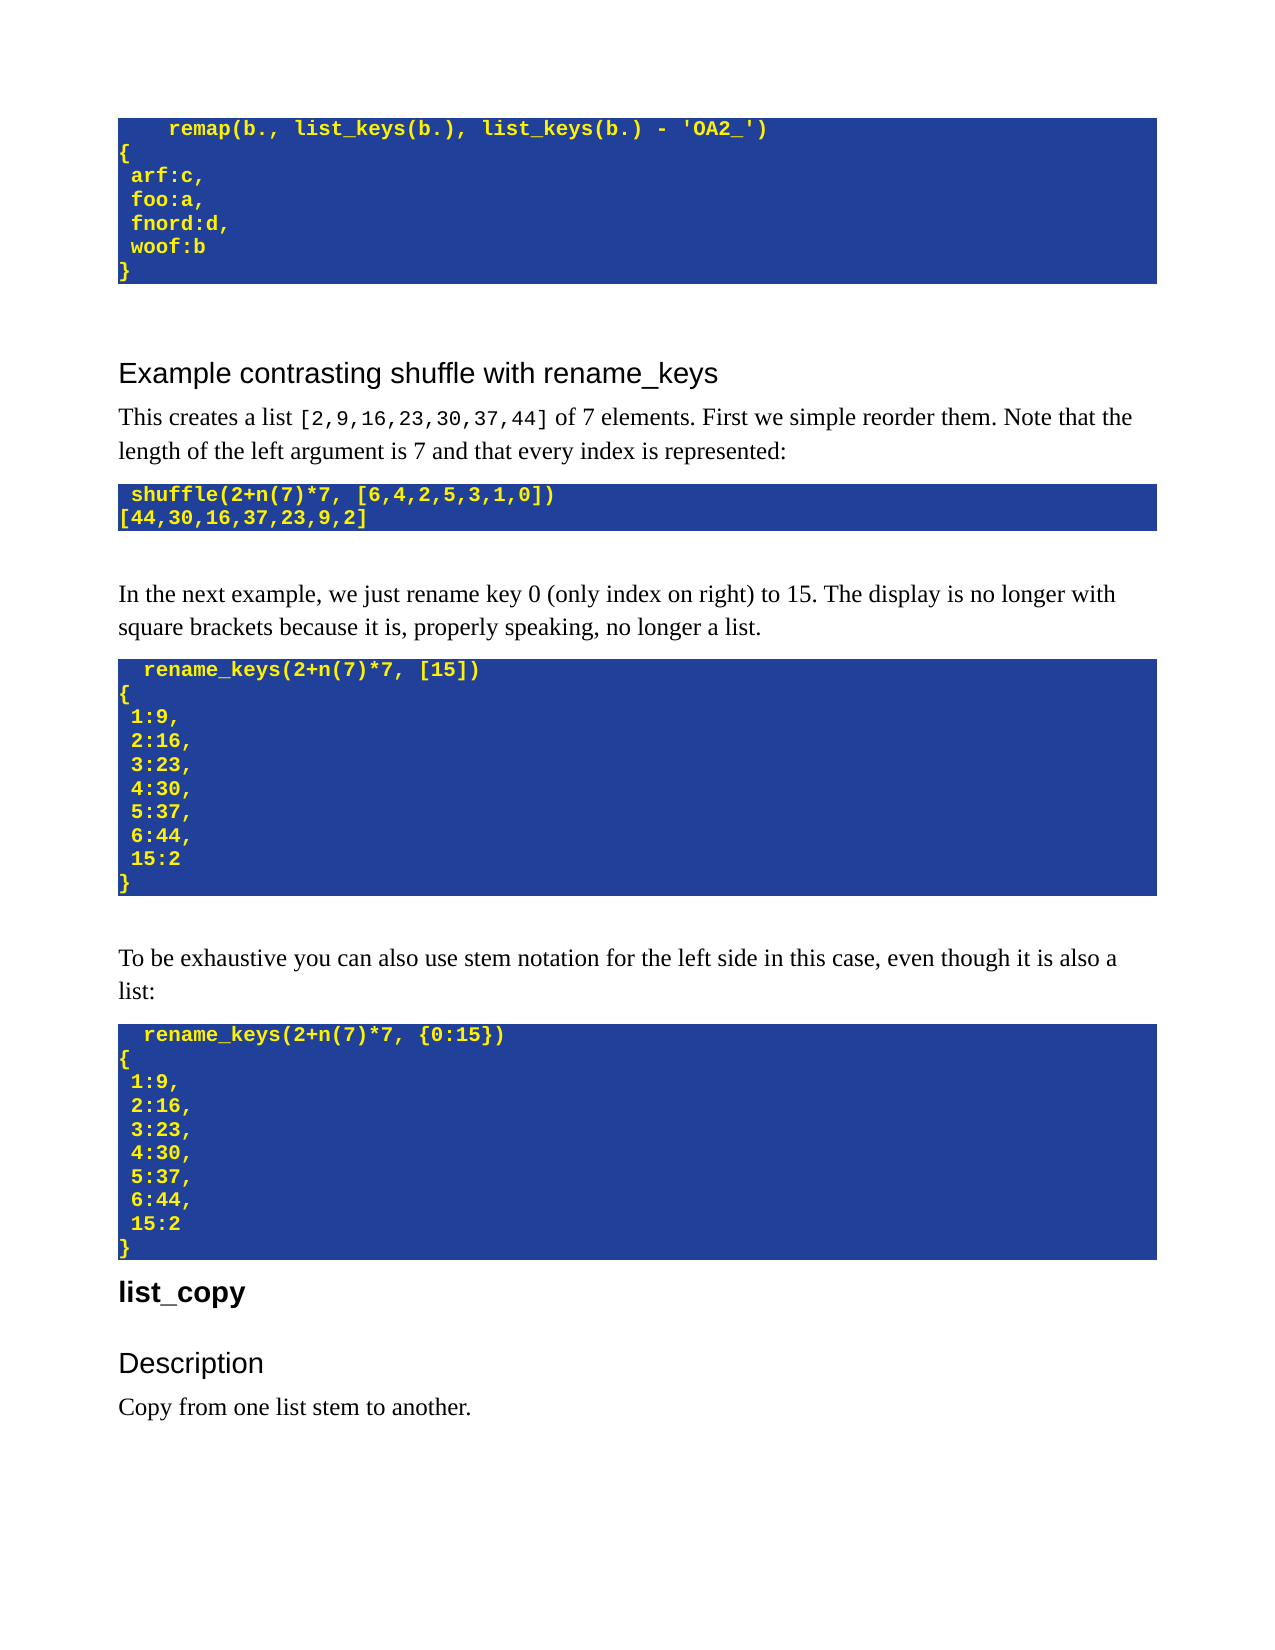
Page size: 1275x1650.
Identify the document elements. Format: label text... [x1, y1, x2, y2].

text { [118, 1048, 1157, 1071]
text This creates a list [2,9,16,23,30,37,44] of 7 elements. First we simple reorder them. Note that the length of the left argument is 7 and that every index is represented: [118, 402, 1157, 465]
text In the next example, we just rename key 0 (only index on right) to 15. The display is no longer with square brackets because it is, properly speaking, no longer a list. [118, 579, 1157, 640]
text 4:30, [118, 777, 1157, 801]
text { [118, 142, 1157, 165]
text [44,30,16,37,23,9,2] [118, 507, 1157, 531]
text 5:37, [118, 801, 1157, 825]
text 3:23, [118, 1118, 1157, 1142]
text } [118, 1237, 1157, 1260]
text rename_keys(2+n(7)*7, {0:15}) [118, 1024, 1157, 1048]
subtitle Example contrasting shuffle with rename_keys [118, 356, 1157, 390]
text shuffle(2+n(7)*7, [6,4,2,5,3,1,0]) [118, 484, 1157, 507]
text { [118, 683, 1157, 707]
text 15:2 [118, 848, 1157, 872]
text 2:16, [118, 730, 1157, 754]
subtitle Description [118, 1346, 1157, 1380]
text fnord:d, [118, 213, 1157, 236]
text } [118, 872, 1157, 896]
text 5:37, [118, 1166, 1157, 1189]
text foo:a, [118, 189, 1157, 213]
text 2:16, [118, 1095, 1157, 1118]
text 6:44, [118, 825, 1157, 848]
text 3:23, [118, 754, 1157, 777]
text 6:44, [118, 1189, 1157, 1213]
subtitle list_copy [118, 1275, 1157, 1309]
text To be exhaustive you can also use stem notation for the left side in this case, even though it is also a list: [118, 943, 1157, 1005]
text woof:b [118, 236, 1157, 260]
text 15:2 [118, 1213, 1157, 1237]
text } [118, 260, 1157, 284]
text Copy from one list stem to another. [118, 1392, 1157, 1421]
text 4:30, [118, 1142, 1157, 1166]
text 1:9, [118, 1071, 1157, 1095]
text rename_keys(2+n(7)*7, [15]) [118, 659, 1157, 683]
text arf:c, [118, 165, 1157, 189]
text remap(b., list_keys(b.), list_keys(b.) - 'OA2_') [118, 118, 1157, 142]
text 1:9, [118, 707, 1157, 730]
